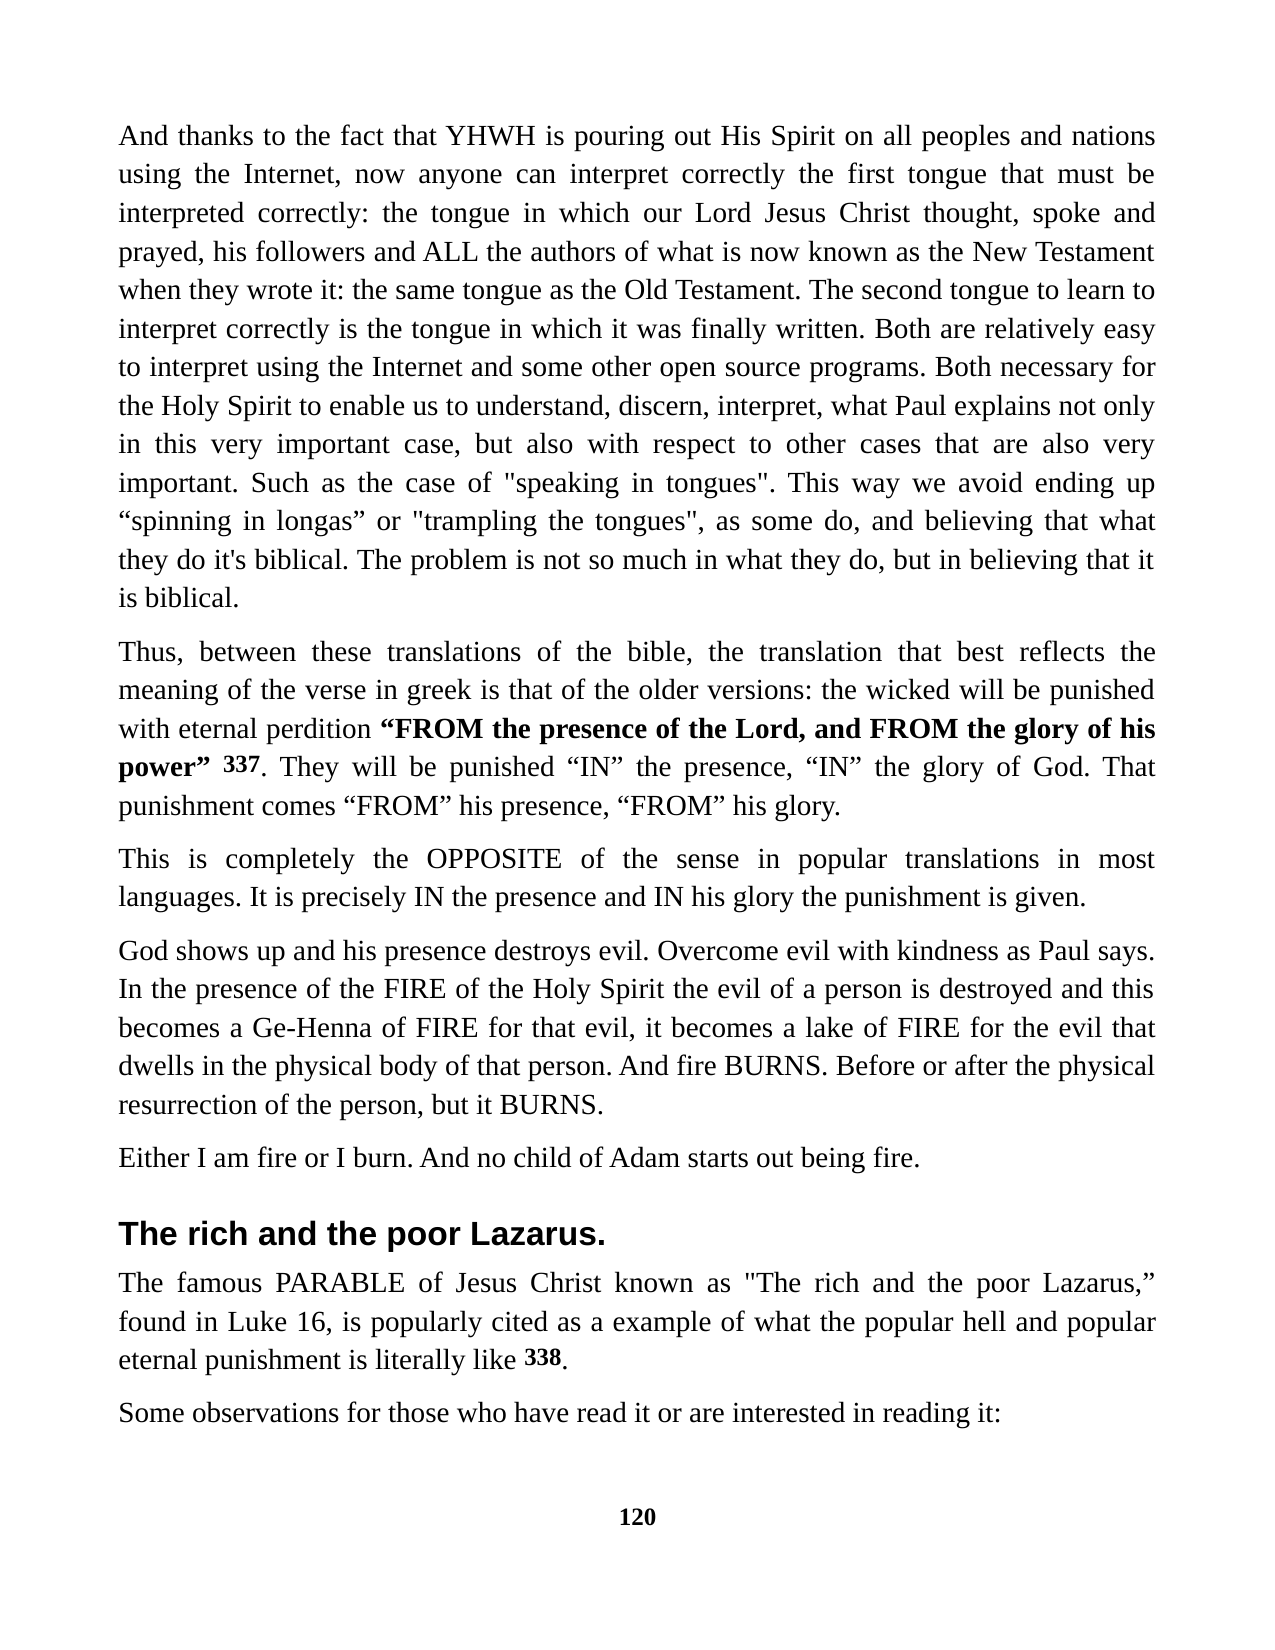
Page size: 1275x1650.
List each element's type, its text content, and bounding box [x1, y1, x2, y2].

text The famous PARABLE of Jesus Christ known as "The rich and the poor Lazarus,” found in Luke 16, is popularly cited as a example of what the popular hell and popular eternal punishment is literally like . [118, 1265, 1157, 1376]
text Some observations for those who have read it or are interested in reading it: [118, 1395, 1157, 1429]
text And thanks to the fact that YHWH is pouring out His Spirit on all peoples and nations using the Internet, now anyone can interpret correctly the first tongue that must be interpreted correctly: the tongue in which our Lord Jesus Christ thought, spoke and prayed, his followers and ALL the authors of what is now known as the New Testament when they wrote it: the same tongue as the Old Testament. The second tongue to learn to interpret correctly is the tongue in which it was finally written. Both are relatively easy to interpret using the Internet and some other open source programs. Both necessary for the Holy Spirit to enable us to understand, discern, interpret, what Paul explains not only in this very important case, but also with respect to other cases that are also very important. Such as the case of "speaking in tongues". This way we avoid ending up “spinning in longas” or "trampling the tongues", as some do, and believing that what they do it's biblical. The problem is not so much in what they do, but in believing that it is biblical. [118, 118, 1157, 614]
subtitle The rich and the poor Lazarus. [118, 1214, 1157, 1253]
text This is completely the OPPOSITE of the sense in popular translations in most languages. It is precisely IN the presence and IN his glory the punishment is given. [118, 841, 1157, 913]
text Thus, between these translations of the bible, the translation that best reflects the meaning of the verse in greek is that of the older versions: the wicked will be punished with eternal perdition “FROM the presence of the Lord, and FROM the glory of his power” . They will be punished “IN” the presence, “IN” the glory of God. That punishment comes “FROM” his presence, “FROM” his glory. [118, 634, 1157, 821]
text God shows up and his presence destroys evil. Overcome evil with kindness as Paul says. In the presence of the FIRE of the Holy Spirit the evil of a person is destroyed and this becomes a Ge-Henna of FIRE for that evil, it becomes a lake of FIRE for the evil that dwells in the physical body of that person. And fire BURNS. Before or after the physical resurrection of the person, but it BURNS. [118, 933, 1157, 1120]
text Either I am fire or I burn. And no child of Adam starts out being fire. [118, 1140, 1157, 1173]
